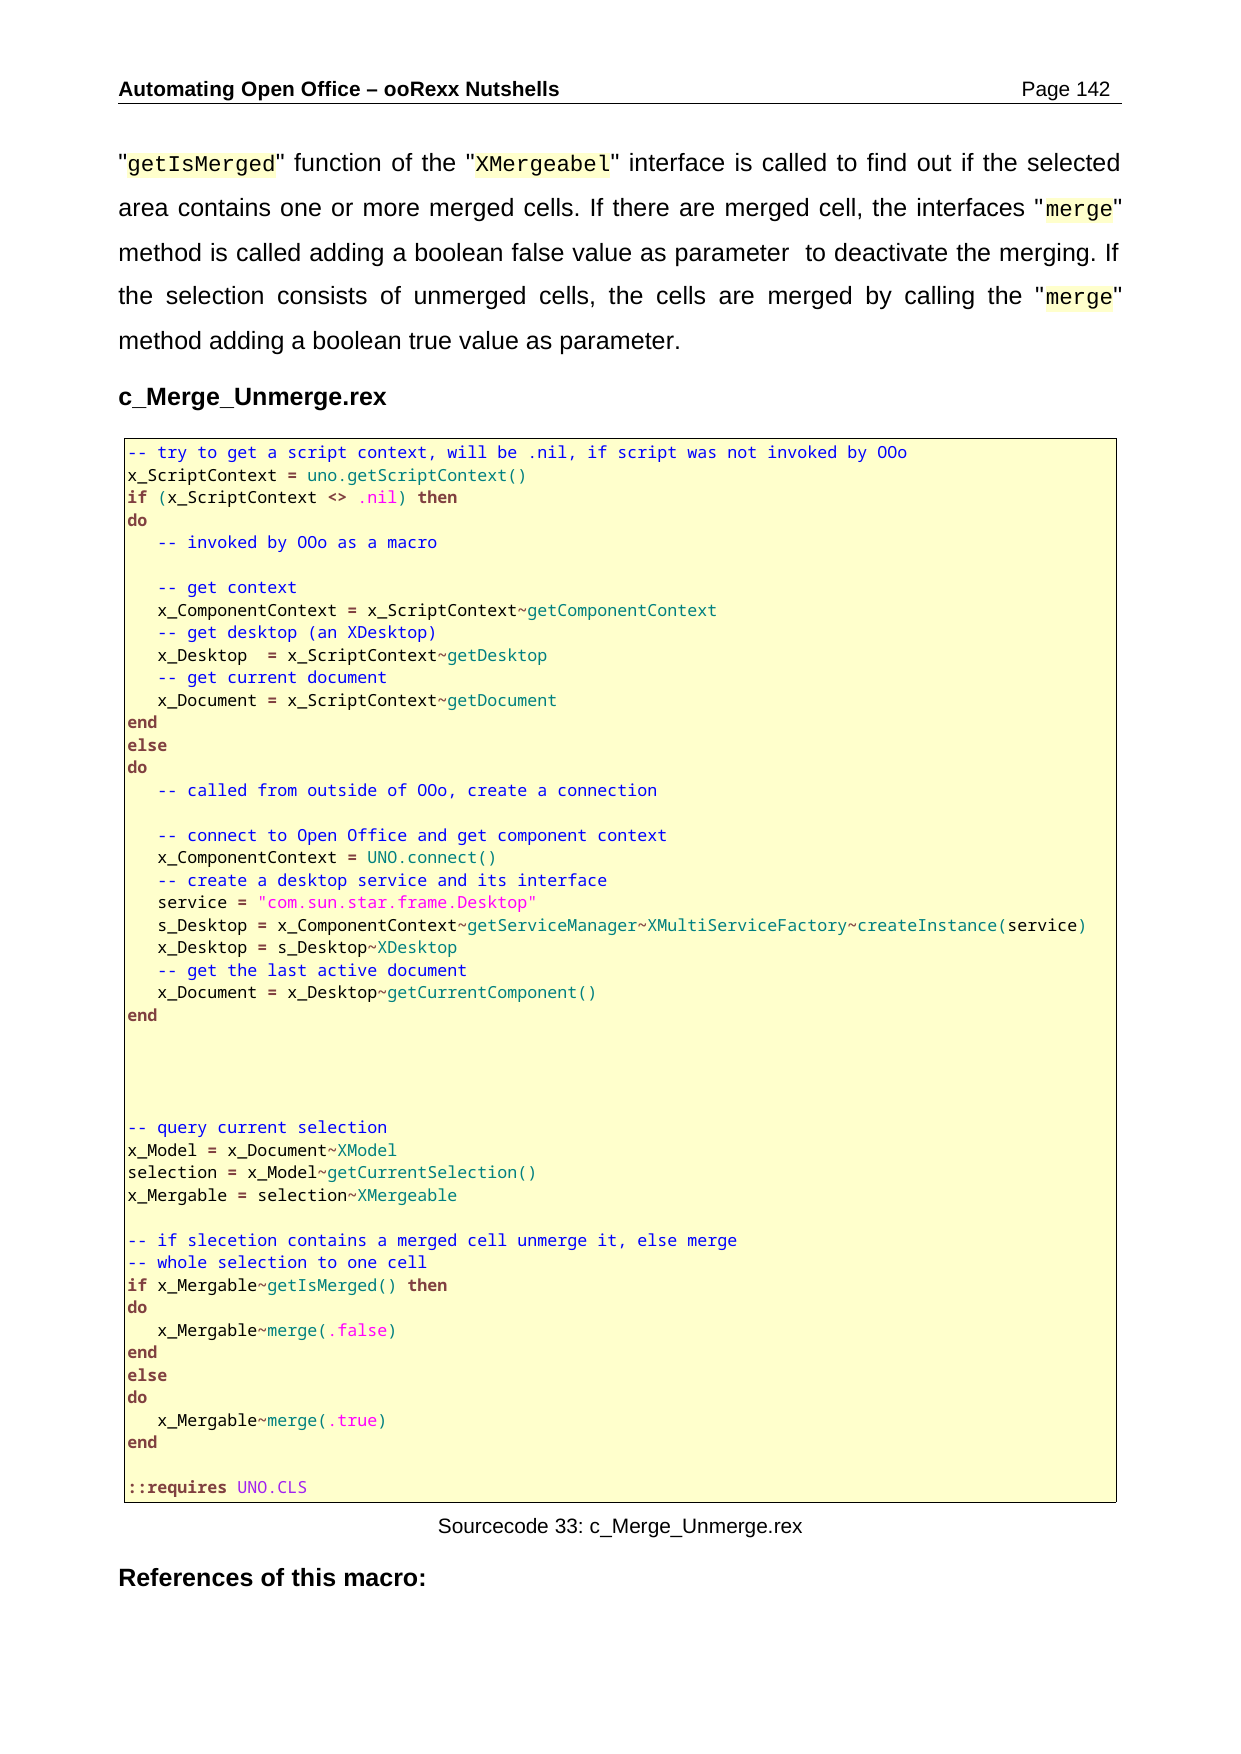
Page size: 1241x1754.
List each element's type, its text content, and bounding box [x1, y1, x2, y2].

text -- try to get a script context, will be .nil, if script was not invoked by OOo x_ScriptContext = uno.getScriptContext() if (x_ScriptContext <> .nil) then do -- invoked by OOo as a macro -- get context x_ComponentContext = x_ScriptContext~getComponentContext -- get desktop (an XDesktop) x_Desktop = x_ScriptContext~getDesktop -- get current document x_Document = x_ScriptContext~getDocument end else do -- called from outside of OOo, create a connection -- connect to Open Office and get component context x_ComponentContext = UNO.connect() -- create a desktop service and its interface service = "com.sun.star.frame.Desktop" s_Desktop = x_ComponentContext~getServiceManager~XMultiServiceFactory~createInstance(service) x_Desktop = s_Desktop~XDesktop -- get the last active document x_Document = x_Desktop~getCurrentComponent() end -- query current selection x_Model = x_Document~XModel selection = x_Model~getCurrentSelection() x_Mergable = selection~XMergeable -- if slecetion contains a merged cell unmerge it, else merge -- whole selection to one cell if x_Mergable~getIsMerged() then do x_Mergable~merge(.false) end else do x_Mergable~merge(.true) end ::requires UNO.CLS [125, 439, 1116, 1502]
text Sourcecode 33: c_Merge_Unmerge.rex [118, 1514, 1122, 1538]
text c_Merge_Unmerge.rex [118, 382, 1122, 411]
text References of this macro: [118, 1563, 1122, 1592]
text "getIsMerged" function of the "XMergeabel" interface is called to find out if the selected area contains one or more merged cells. If there are merged cell, the interfaces "merge" method is called adding a boolean false value as parameter to deactivate the merging. If the selection consists of unmerged cells, the cells are merged by calling the "merge" method adding a boolean true value as parameter. [118, 148, 1122, 355]
